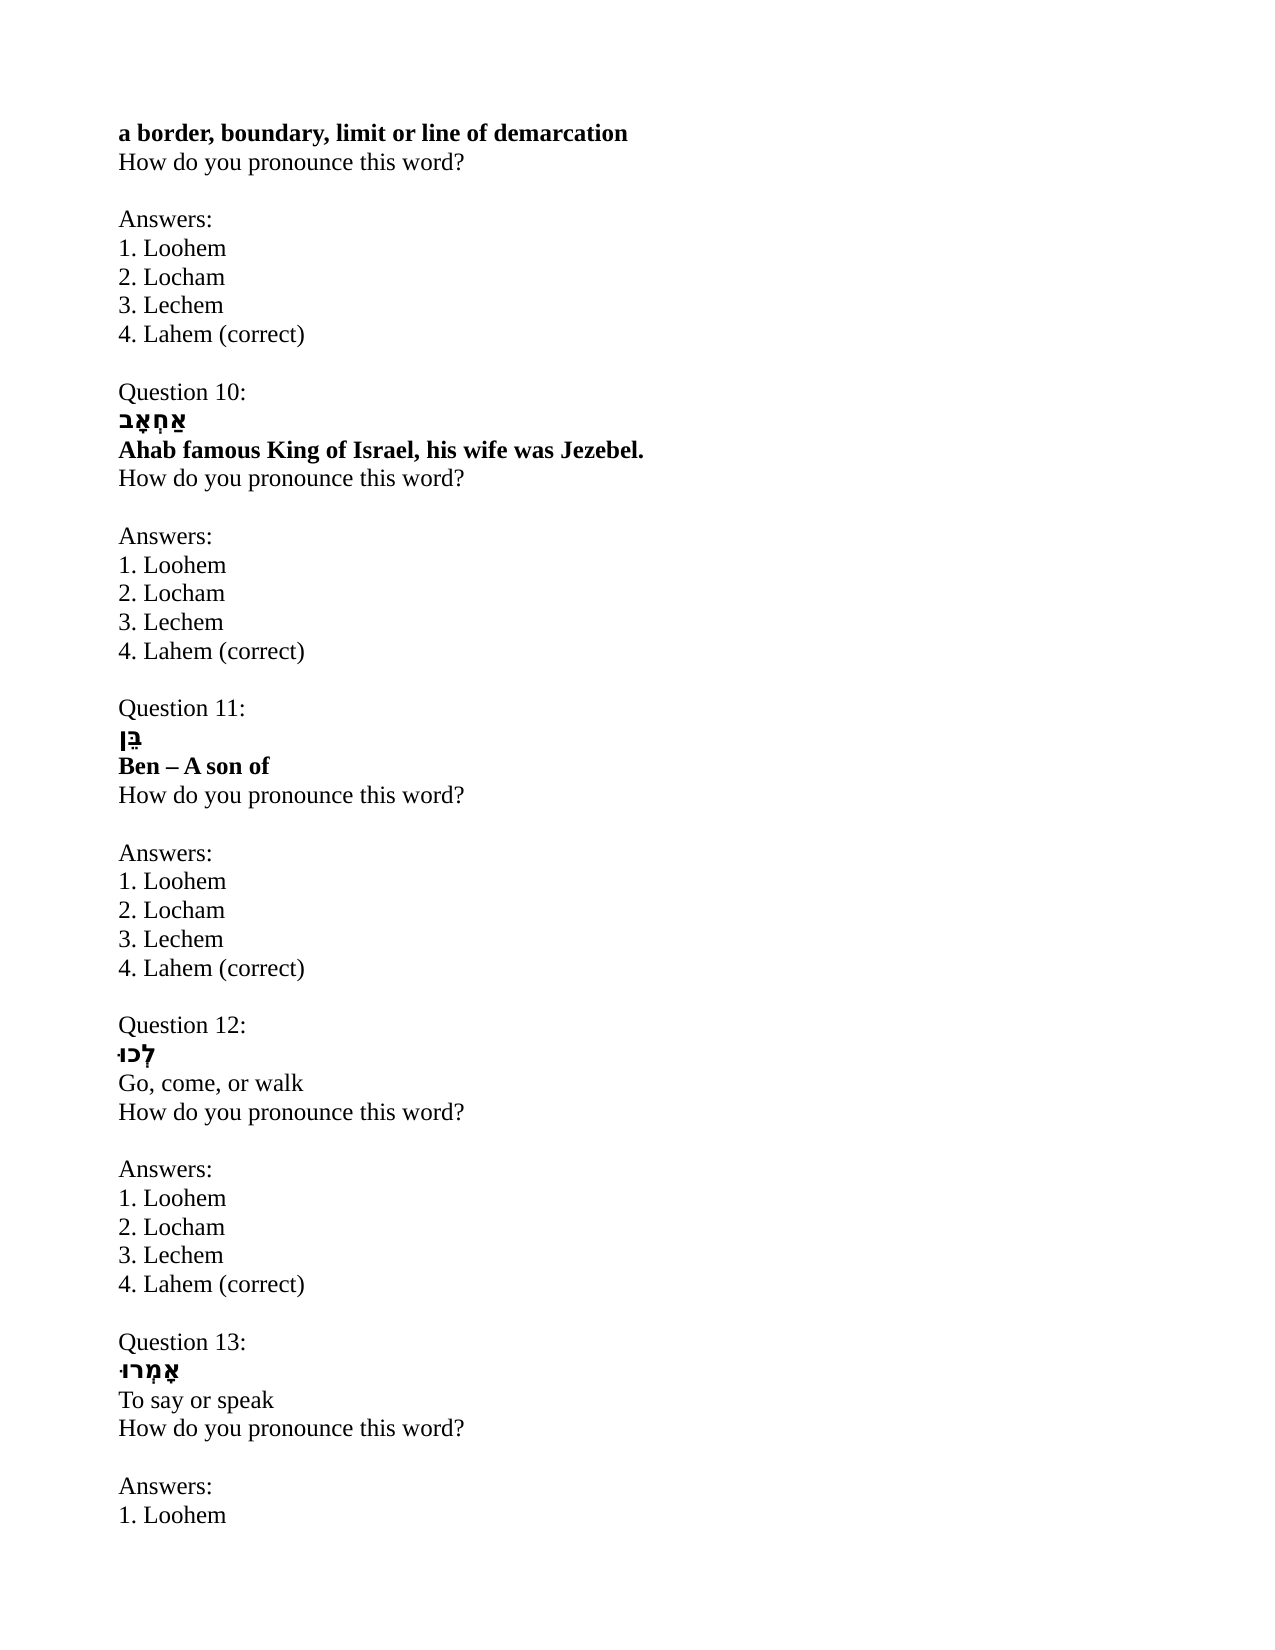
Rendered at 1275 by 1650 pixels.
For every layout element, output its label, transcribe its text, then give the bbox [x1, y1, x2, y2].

text Question 13: [118, 1327, 1157, 1356]
text 1. Loohem [118, 233, 1157, 262]
text 4. Lahem (correct) [118, 953, 1157, 981]
text Ben – A son of [118, 751, 1157, 780]
text 3. Lechem [118, 291, 1157, 319]
text 1. Loohem [118, 550, 1157, 578]
text 4. Lahem (correct) [118, 319, 1157, 348]
text Question 11: [118, 693, 1157, 722]
text 1. Loohem [118, 1183, 1157, 1212]
text 4. Lahem (correct) [118, 636, 1157, 665]
text Ahab famous King of Israel, his wife was Jezebel. [118, 435, 1157, 463]
text 2. Locham [118, 262, 1157, 291]
text a border, boundary, limit or line of demarcation [118, 118, 1157, 147]
text 3. Lechem [118, 1241, 1157, 1269]
text 2. Locham [118, 1212, 1157, 1241]
text How do you pronounce this word? [118, 463, 1157, 492]
text אָמְרוּ [118, 1356, 1157, 1385]
text Answers: [118, 1471, 1157, 1500]
text How do you pronounce this word? [118, 1413, 1157, 1442]
text How do you pronounce this word? [118, 1097, 1157, 1126]
text How do you pronounce this word? [118, 780, 1157, 809]
text Answers: [118, 204, 1157, 233]
text אַחְאָב‎ [118, 406, 1157, 435]
text 1. Loohem [118, 866, 1157, 895]
text Answers: [118, 1154, 1157, 1183]
text בֵּן [118, 722, 1157, 751]
text 2. Locham [118, 895, 1157, 924]
text Question 10: [118, 377, 1157, 406]
text How do you pronounce this word? [118, 147, 1157, 176]
text לְכוּ [118, 1039, 1157, 1068]
text 1. Loohem [118, 1500, 1157, 1528]
text Go, come, or walk [118, 1068, 1157, 1097]
text 3. Lechem [118, 924, 1157, 953]
text 3. Lechem [118, 607, 1157, 636]
text Question 12: [118, 1010, 1157, 1039]
text 4. Lahem (correct) [118, 1269, 1157, 1298]
text Answers: [118, 521, 1157, 550]
text Answers: [118, 838, 1157, 866]
text To say or speak [118, 1385, 1157, 1413]
text 2. Locham [118, 578, 1157, 607]
